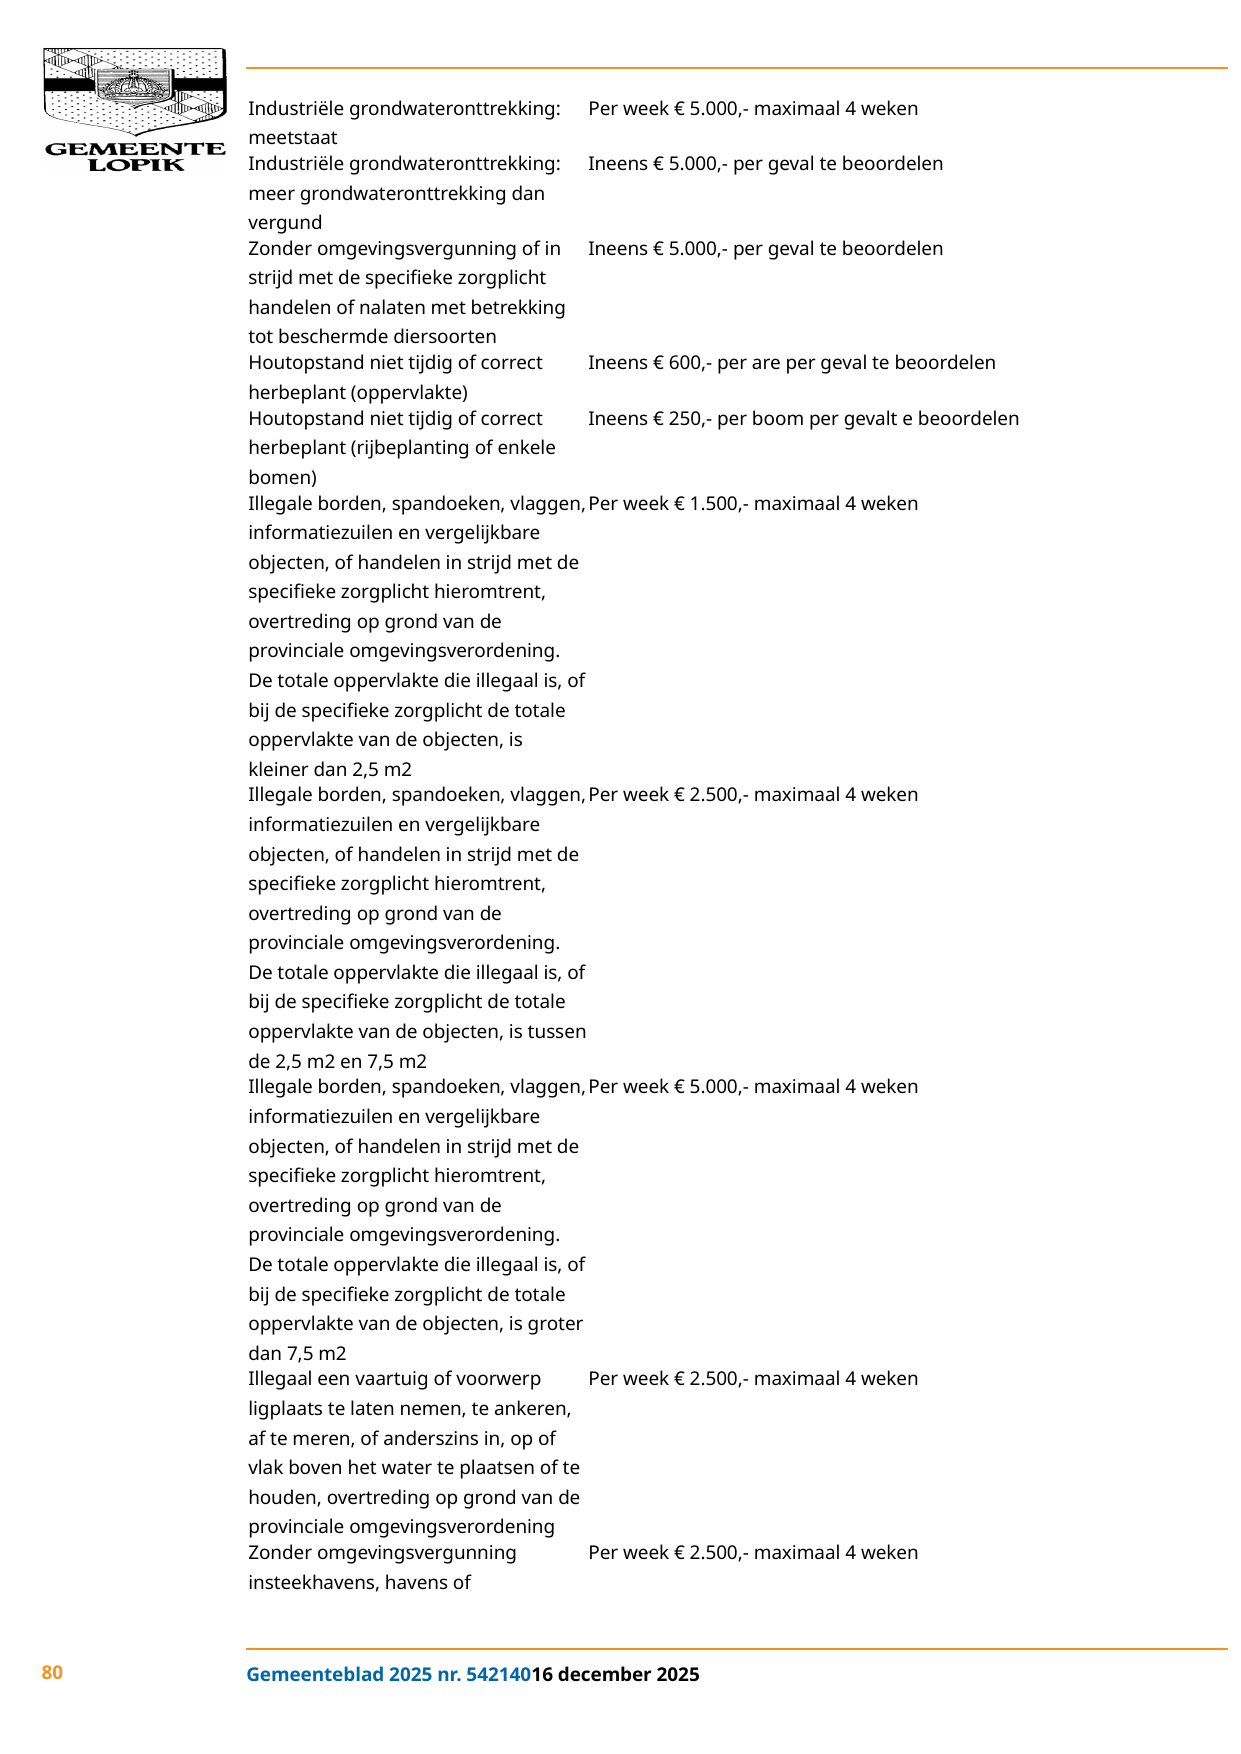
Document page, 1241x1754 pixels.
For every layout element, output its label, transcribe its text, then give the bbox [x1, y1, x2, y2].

table_cell Ineens € 5.000,- per geval te beoordelen [588, 235, 1152, 349]
table_cell Houtopstand niet tijdig of correct herbeplant (rijbeplanting of enkele bomen) [248, 405, 588, 490]
table_cell Per week € 1.500,- maximaal 4 weken [588, 490, 1152, 782]
table_cell Per week € 2.500,- maximaal 4 weken [588, 1366, 1152, 1539]
picture [41, 47, 231, 172]
table_cell Industriële grondwateronttrekking: meetstaat [248, 95, 588, 150]
table_cell Zonder omgevingsvergunning of in strijd met de specifieke zorgplicht handelen of nalaten met betrekking tot beschermde diersoorten [248, 235, 588, 349]
table_cell Ineens € 600,- per are per geval te beoordelen [588, 350, 1152, 405]
table_cell Per week € 5.000,- maximaal 4 weken [588, 1074, 1152, 1366]
table_cell Per week € 5.000,- maximaal 4 weken [588, 95, 1152, 150]
table_cell Houtopstand niet tijdig of correct herbeplant (oppervlakte) [248, 350, 588, 405]
table_cell Zonder omgevingsvergunning insteekhavens, havens of [248, 1539, 588, 1594]
table_cell Per week € 2.500,- maximaal 4 weken [588, 782, 1152, 1074]
table_cell Ineens € 5.000,- per geval te beoordelen [588, 150, 1152, 235]
table_cell Industriële grondwateronttrekking: meer grondwateronttrekking dan vergund [248, 150, 588, 235]
table_cell Illegale borden, spandoeken, vlaggen, informatiezuilen en vergelijkbare objecten, of handelen in strijd met de specifieke zorgplicht hieromtrent, overtreding op grond van de provinciale omgevingsverordening. De totale oppervlakte die illegaal is, of bij de specifieke zorgplicht de totale oppervlakte van de objecten, is kleiner dan 2,5 m2 [248, 490, 588, 782]
table_cell Illegale borden, spandoeken, vlaggen, informatiezuilen en vergelijkbare objecten, of handelen in strijd met de specifieke zorgplicht hieromtrent, overtreding op grond van de provinciale omgevingsverordening. De totale oppervlakte die illegaal is, of bij de specifieke zorgplicht de totale oppervlakte van de objecten, is groter dan 7,5 m2 [248, 1074, 588, 1366]
table_cell Per week € 2.500,- maximaal 4 weken [588, 1539, 1152, 1594]
table_cell Ineens € 250,- per boom per gevalt e beoordelen [588, 405, 1152, 490]
table_cell Illegale borden, spandoeken, vlaggen, informatiezuilen en vergelijkbare objecten, of handelen in strijd met de specifieke zorgplicht hieromtrent, overtreding op grond van de provinciale omgevingsverordening. De totale oppervlakte die illegaal is, of bij de specifieke zorgplicht de totale oppervlakte van de objecten, is tussen de 2,5 m2 en 7,5 m2 [248, 782, 588, 1074]
table_cell Illegaal een vaartuig of voorwerp ligplaats te laten nemen, te ankeren, af te meren, of anderszins in, op of vlak boven het water te plaatsen of te houden, overtreding op grond van de provinciale omgevingsverordening [248, 1366, 588, 1539]
